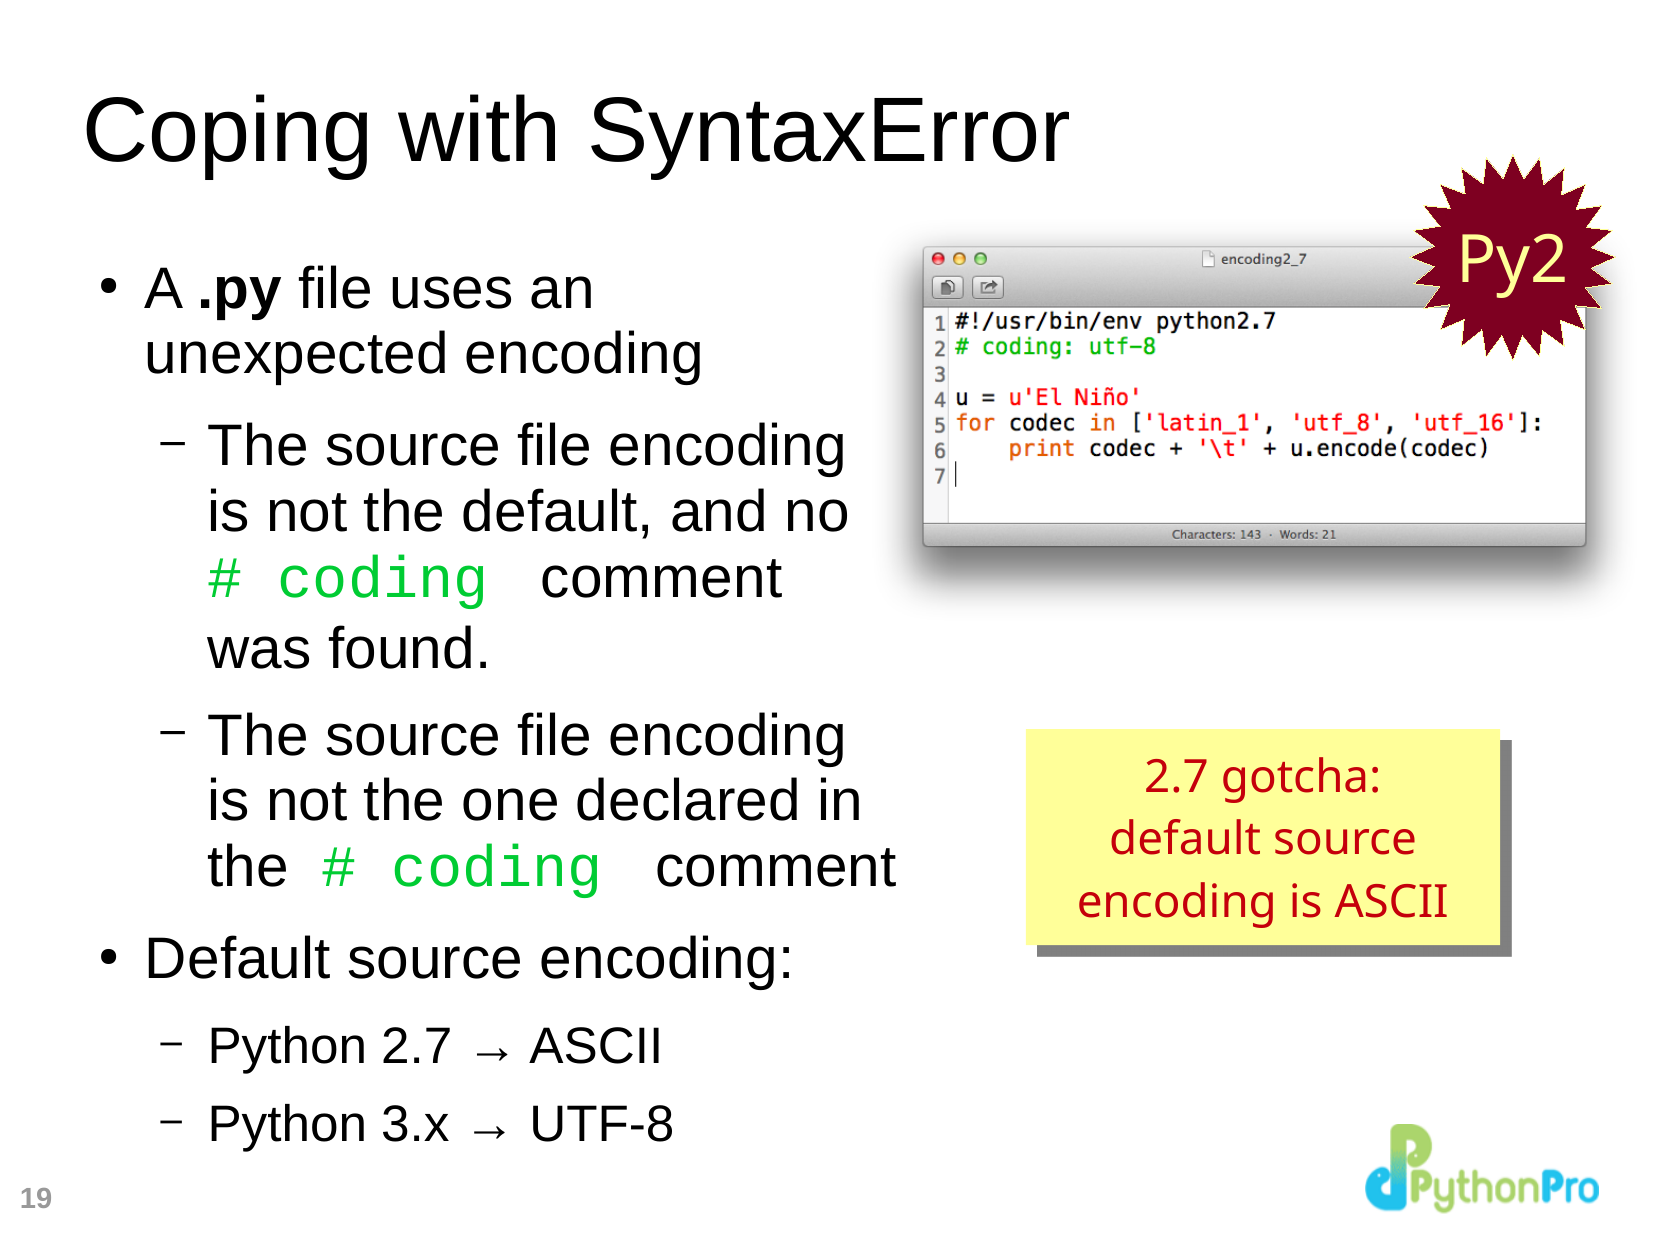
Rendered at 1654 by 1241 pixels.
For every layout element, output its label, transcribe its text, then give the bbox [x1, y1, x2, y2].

text_box 2.7 gotcha: default source encoding is ASCII [1025, 729, 1501, 946]
title Coping with SyntaxError [82, 49, 1571, 211]
picture [1365, 1124, 1599, 1214]
list A .py file uses an unexpected encoding The source file encoding is not the default, and no # coding comment was found. The source file encoding is not the one declared in the # coding comment Default source encoding: Python 2.7 → ASCII Python 3.x → UTF-8 [82, 255, 901, 1186]
text_box Py2 [1409, 154, 1616, 361]
picture [863, 210, 1646, 631]
